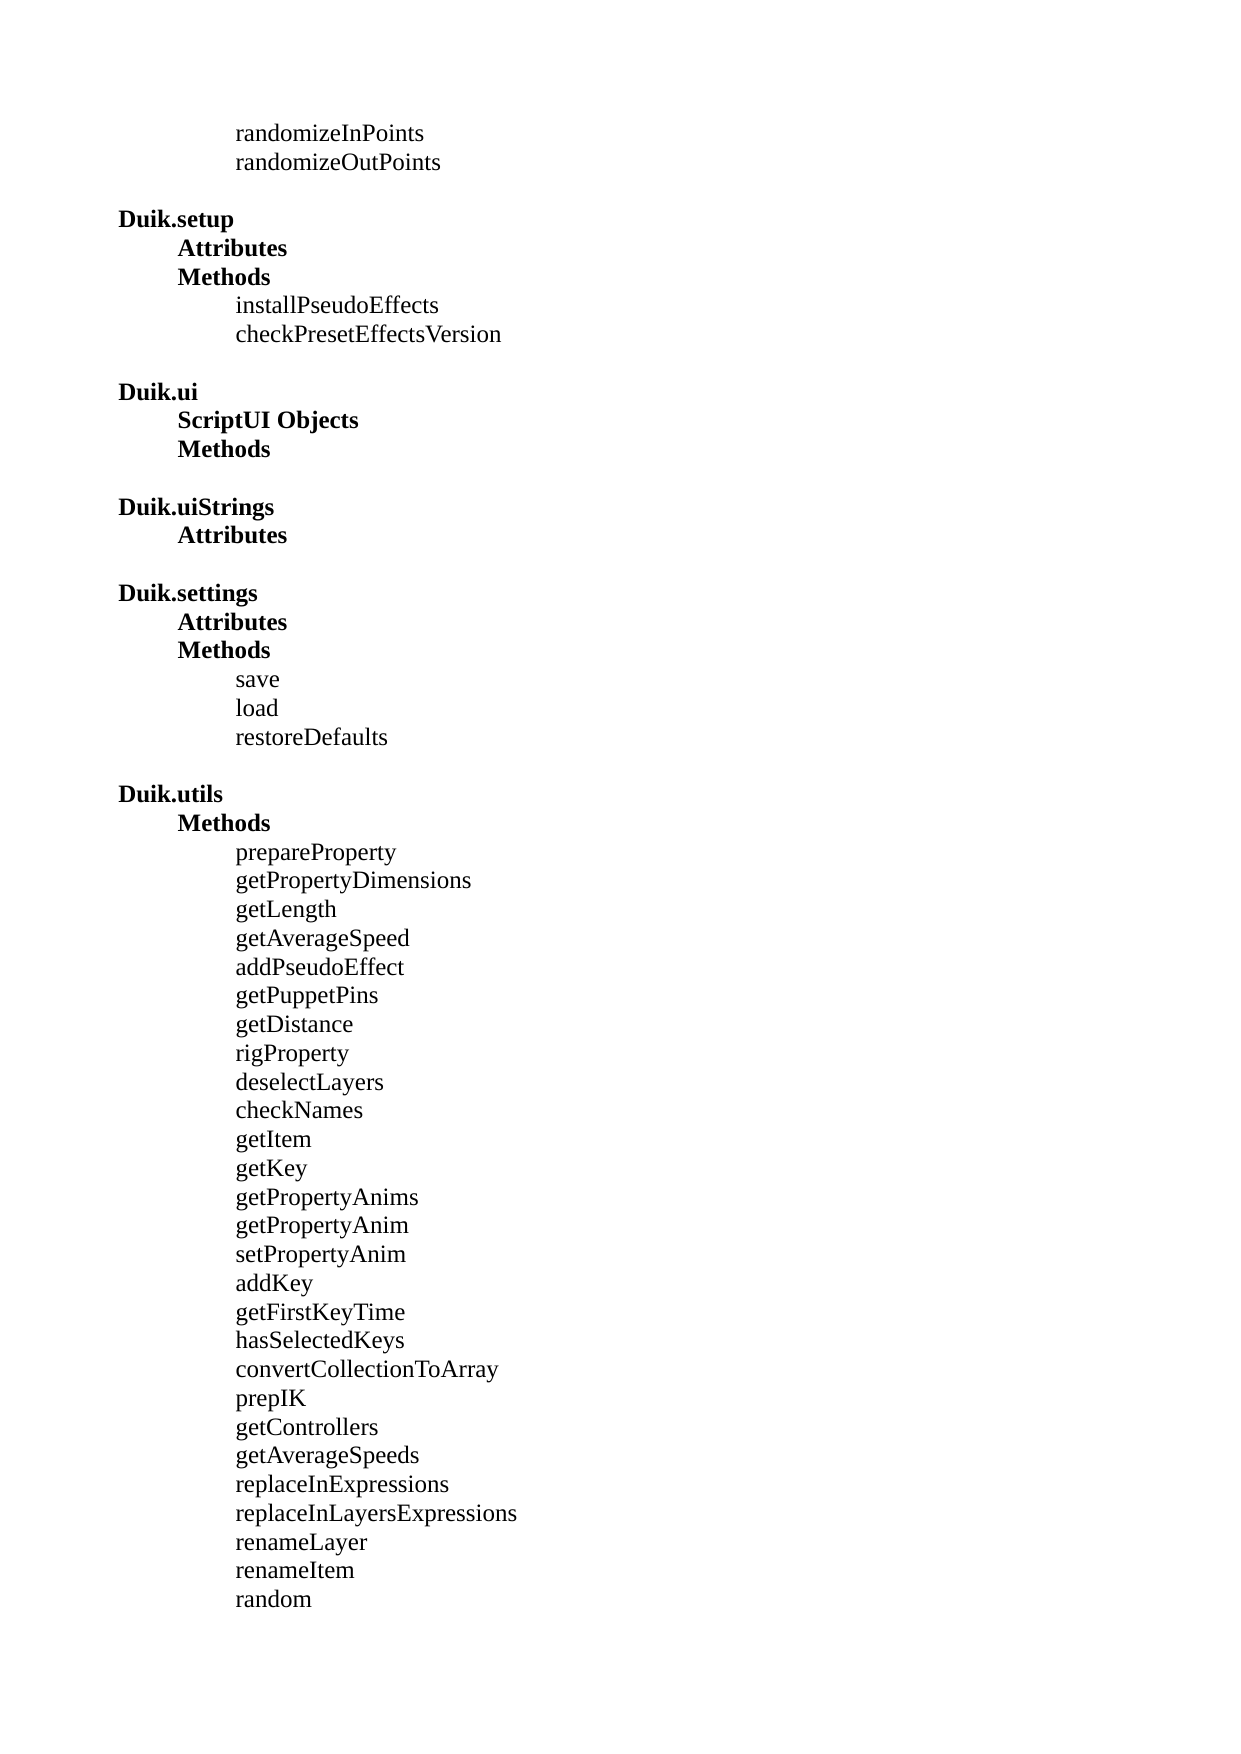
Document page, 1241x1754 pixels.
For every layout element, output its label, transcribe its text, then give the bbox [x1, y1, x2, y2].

text getDistance [118, 1009, 1122, 1038]
text Duik.utils [118, 779, 1122, 808]
text getFirstKeyTime [118, 1297, 1122, 1326]
text getPuppetPins [118, 981, 1122, 1009]
text getControllers [118, 1412, 1122, 1441]
text addPseudoEffect [118, 952, 1122, 981]
text ScriptUI Objects [118, 406, 1122, 434]
text getPropertyAnim [118, 1211, 1122, 1239]
text deselectLayers [118, 1067, 1122, 1096]
text Duik.ui [118, 377, 1122, 406]
text renameLayer [118, 1527, 1122, 1556]
text rigProperty [118, 1038, 1122, 1067]
text load [118, 693, 1122, 722]
text Methods [118, 808, 1122, 837]
text replaceInLayersExpressions [118, 1498, 1122, 1527]
text save [118, 664, 1122, 693]
text getItem [118, 1124, 1122, 1153]
text Attributes [118, 521, 1122, 549]
text prepareProperty [118, 837, 1122, 866]
text prepIK [118, 1383, 1122, 1412]
text setPropertyAnim [118, 1239, 1122, 1268]
text randomizeInPoints [118, 118, 1122, 147]
text restoreDefaults [118, 722, 1122, 751]
text getLength [118, 894, 1122, 923]
text convertCollectionToArray [118, 1354, 1122, 1383]
text renameItem [118, 1556, 1122, 1584]
text checkNames [118, 1096, 1122, 1124]
text random [118, 1584, 1122, 1613]
text getKey [118, 1153, 1122, 1182]
text addKey [118, 1268, 1122, 1297]
text getAverageSpeeds [118, 1441, 1122, 1469]
text Attributes [118, 607, 1122, 636]
text Duik.uiStrings [118, 492, 1122, 521]
text Methods [118, 262, 1122, 291]
text Methods [118, 434, 1122, 463]
text getAverageSpeed [118, 923, 1122, 952]
text installPseudoEffects [118, 291, 1122, 319]
text Duik.settings [118, 578, 1122, 607]
text Methods [118, 636, 1122, 664]
text getPropertyDimensions [118, 866, 1122, 894]
text Attributes [118, 233, 1122, 262]
text Duik.setup [118, 204, 1122, 233]
text replaceInExpressions [118, 1469, 1122, 1498]
text randomizeOutPoints [118, 147, 1122, 176]
text checkPresetEffectsVersion [118, 319, 1122, 348]
text hasSelectedKeys [118, 1326, 1122, 1354]
text getPropertyAnims [118, 1182, 1122, 1211]
